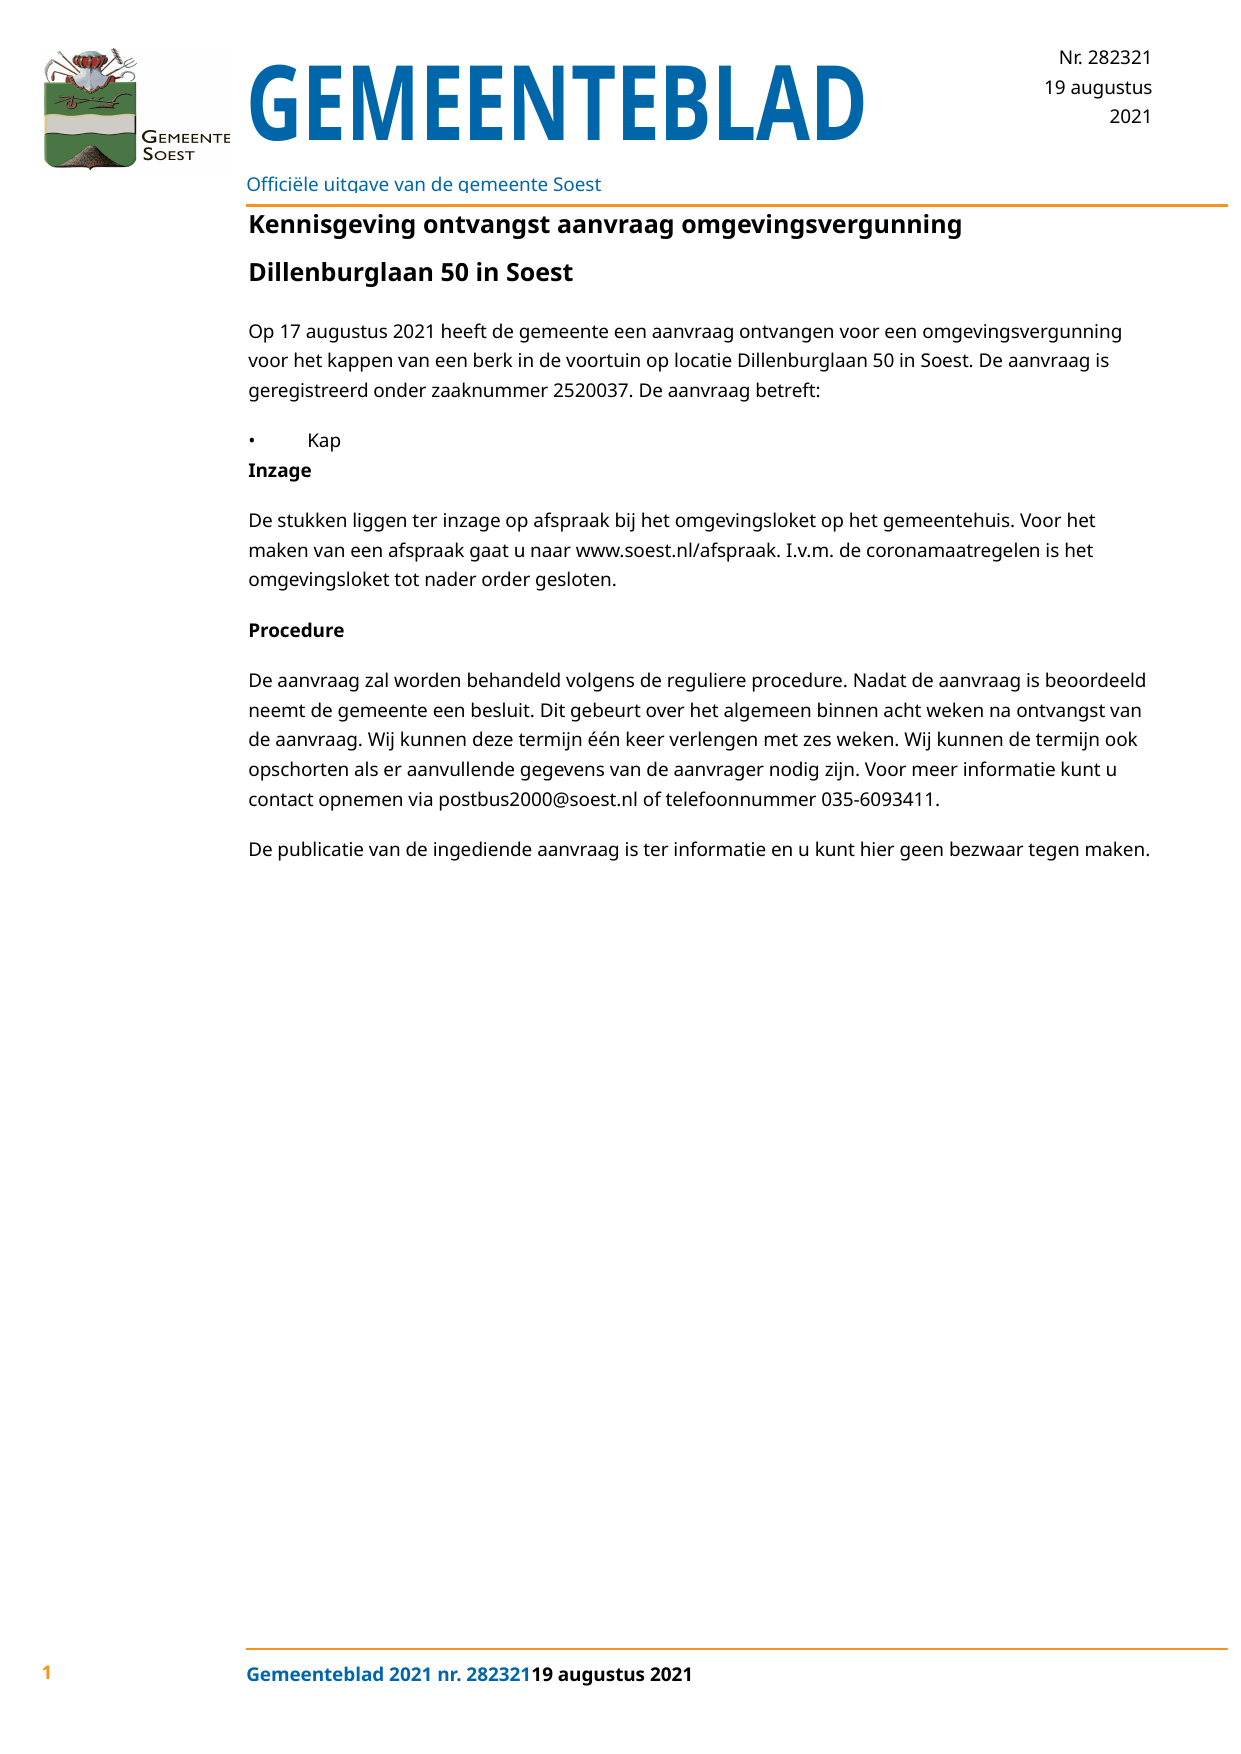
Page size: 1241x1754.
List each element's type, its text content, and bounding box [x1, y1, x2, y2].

picture [41, 47, 231, 172]
list Kap [248, 427, 1152, 453]
text De stukken liggen ter inzage op afspraak bij het omgevingsloket op het gemeentehuis. Voor het maken van een afspraak gaat u naar www.soest.nl/afspraak. I.v.m. de coronamaatregelen is het omgevingsloket tot nader order gesloten. [248, 507, 1152, 592]
text Kennisgeving ontvangst aanvraag omgevingsvergunning Dillenburglaan 50 in Soest [248, 207, 1152, 288]
text Op 17 augustus 2021 heeft de gemeente een aanvraag ontvangen voor een omgevingsvergunning voor het kappen van een berk in de voortuin op locatie Dillenburglaan 50 in Soest. De aanvraag is geregistreerd onder zaaknummer 2520037. De aanvraag betreft: [248, 318, 1152, 403]
text De publicatie van de ingediende aanvraag is ter informatie en u kunt hier geen bezwaar tegen maken. [248, 836, 1152, 862]
text Inzage [248, 457, 1152, 483]
text De aanvraag zal worden behandeld volgens de reguliere procedure. Nadat de aanvraag is beoordeeld neemt de gemeente een besluit. Dit gebeurt over het algemeen binnen acht weken na ontvangst van de aanvraag. Wij kunnen deze termijn één keer verlengen met zes weken. Wij kunnen de termijn ook opschorten als er aanvullende gegevens van de aanvrager nodig zijn. Voor meer informatie kunt u contact opnemen via postbus2000@soest.nl of telefoonnummer 035-6093411. [248, 667, 1152, 812]
text Procedure [248, 617, 1152, 643]
